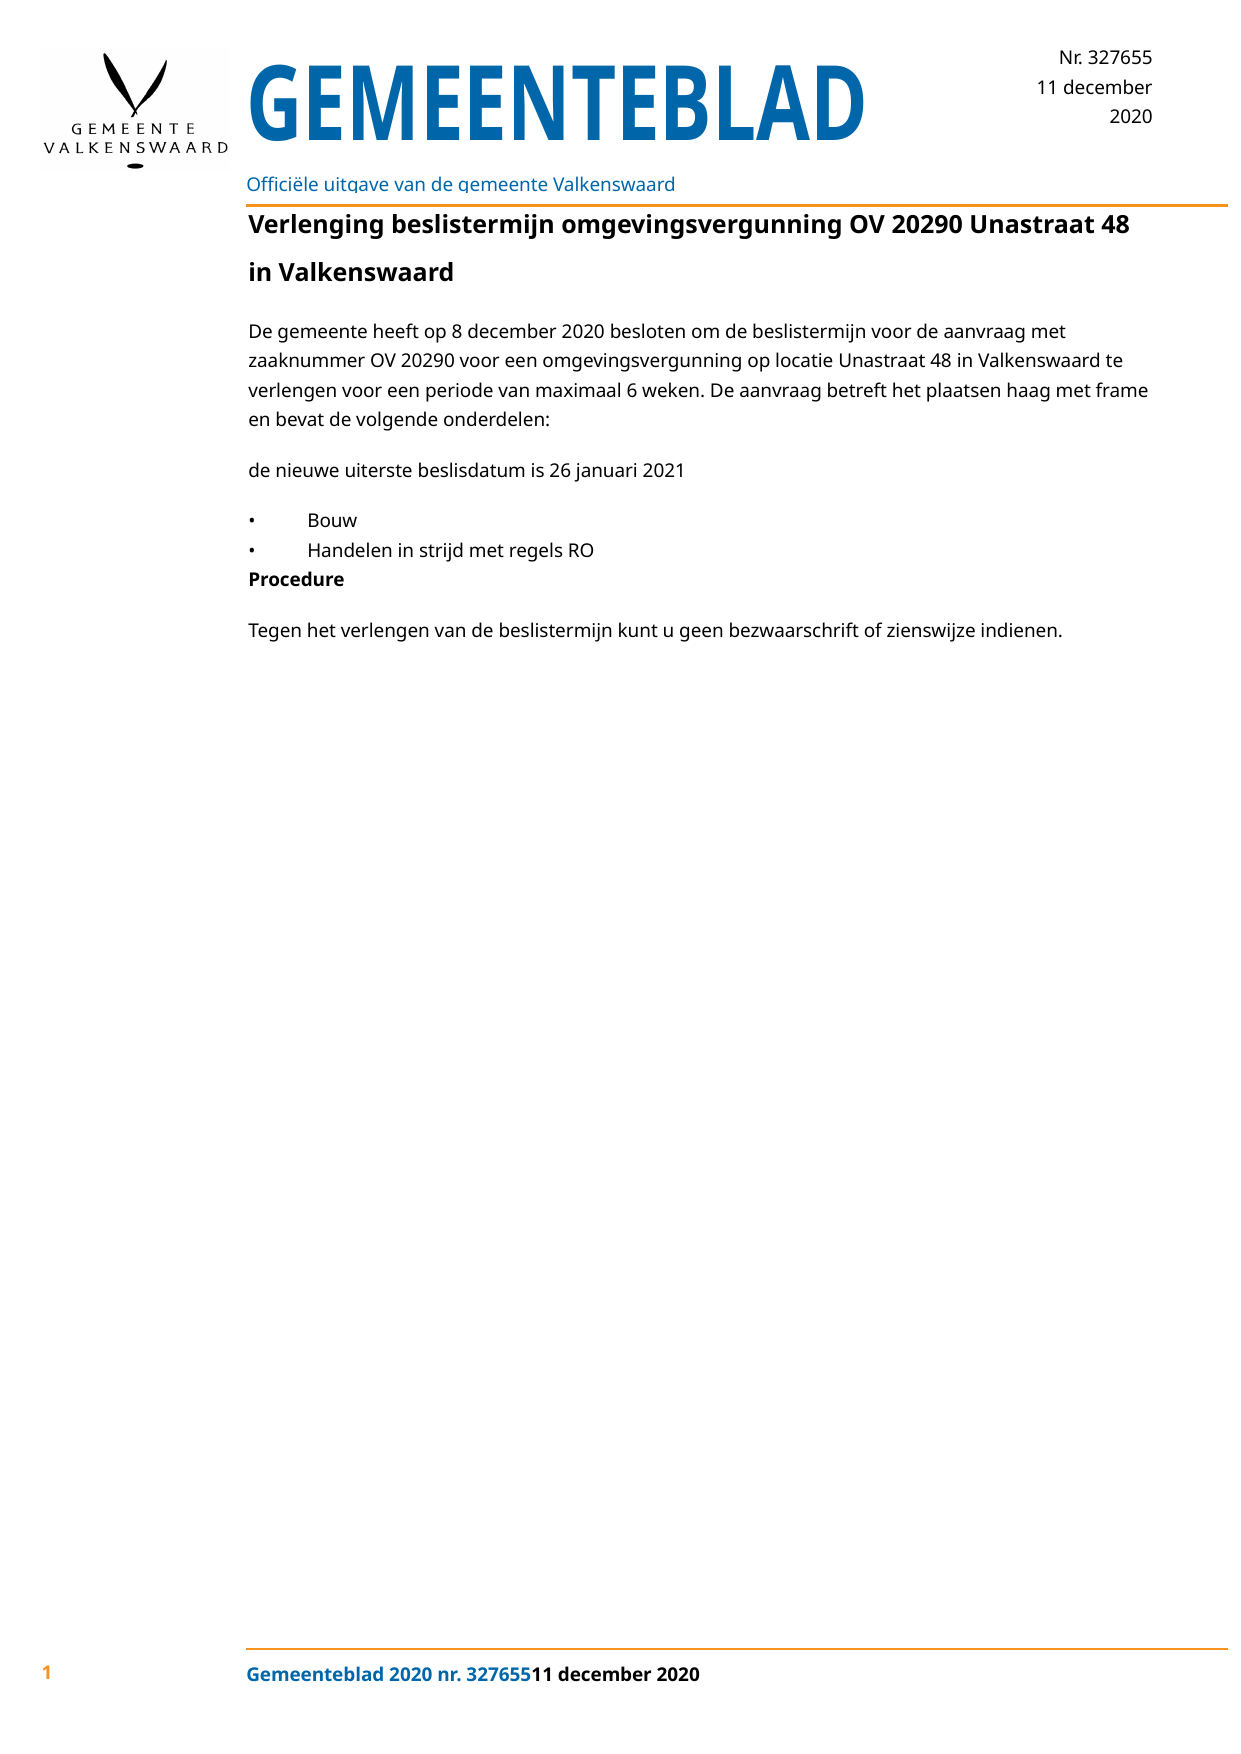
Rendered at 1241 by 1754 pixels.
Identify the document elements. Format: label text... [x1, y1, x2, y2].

text Tegen het verlengen van de beslistermijn kunt u geen bezwaarschrift of zienswijze indienen. [248, 617, 1152, 643]
list Handelen in strijd met regels RO [248, 537, 1152, 563]
text de nieuwe uiterste beslisdatum is 26 januari 2021 [248, 457, 1152, 483]
picture [41, 47, 231, 172]
text De gemeente heeft op 8 december 2020 besloten om de beslistermijn voor de aanvraag met zaaknummer OV 20290 voor een omgevingsvergunning op locatie Unastraat 48 in Valkenswaard te verlengen voor een periode van maximaal 6 weken. De aanvraag betreft het plaatsen haag met frame en bevat de volgende onderdelen: [248, 318, 1152, 432]
text Procedure [248, 567, 1152, 592]
text Verlenging beslistermijn omgevingsvergunning OV 20290 Unastraat 48 in Valkenswaard [248, 207, 1152, 288]
list Bouw [248, 507, 1152, 533]
